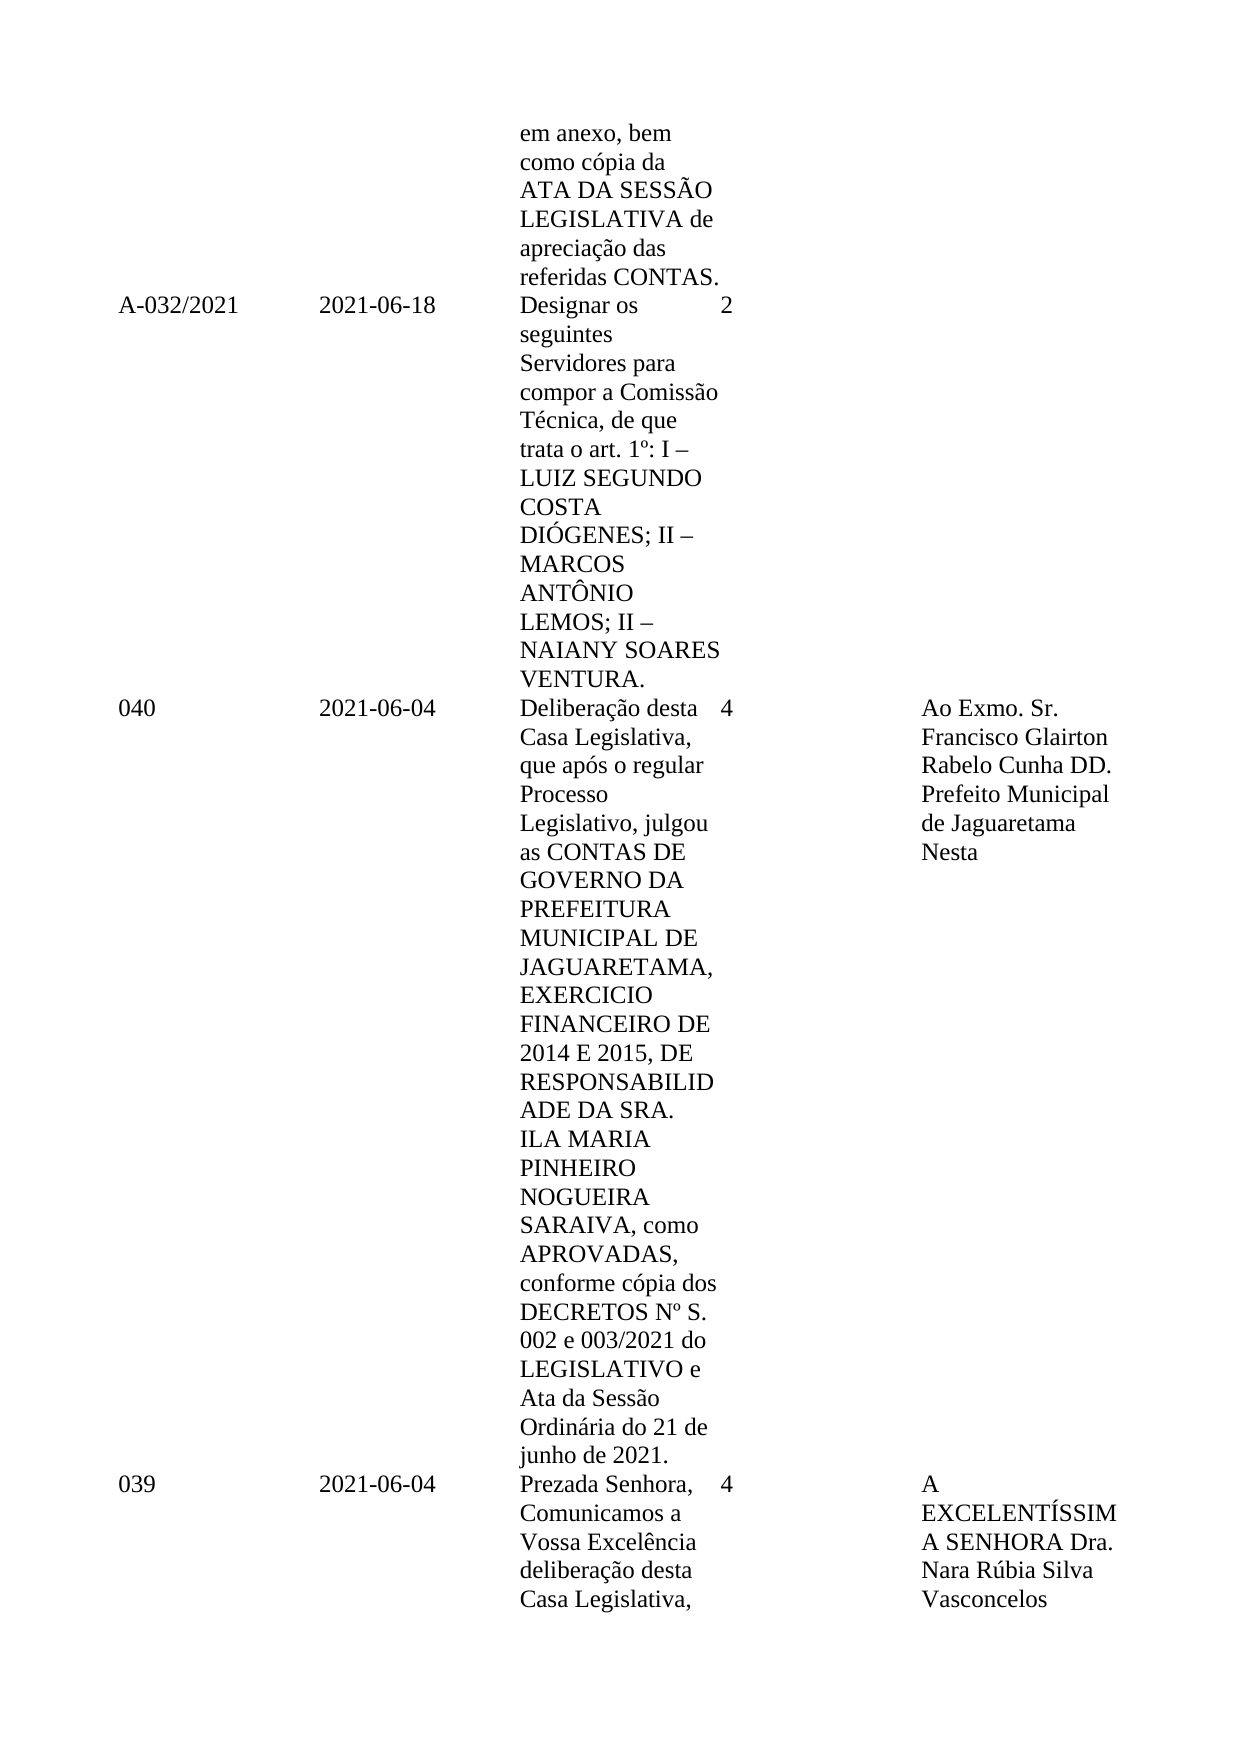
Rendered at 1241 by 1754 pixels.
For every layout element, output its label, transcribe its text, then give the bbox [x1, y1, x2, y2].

table_cell A EXCELENTÍSSIMA SENHORA Dra. Nara Rúbia Silva Vasconcelos [921, 1469, 1122, 1613]
table_cell Prezada Senhora, Comunicamos a Vossa Excelência deliberação desta Casa Legislativa, [520, 1469, 720, 1613]
table_cell [319, 118, 519, 291]
table_cell 2021-06-18 [319, 291, 519, 693]
table_cell [118, 118, 319, 291]
table_cell Designar os seguintes Servidores para compor a Comissão Técnica, de que trata o art. 1º: I – LUIZ SEGUNDO COSTA DIÓGENES; II – MARCOS ANTÔNIO LEMOS; II – NAIANY SOARES VENTURA. [520, 291, 720, 693]
table_cell A-032/2021 [118, 291, 319, 693]
table_cell 4 [720, 693, 921, 1469]
table_cell 4 [720, 1469, 921, 1613]
table_cell 040 [118, 693, 319, 1469]
table_cell 2021-06-04 [319, 1469, 519, 1613]
table_cell 2021-06-04 [319, 693, 519, 1469]
table_cell [720, 118, 921, 291]
table_cell Deliberação desta Casa Legislativa, que após o regular Processo Legislativo, julgou as CONTAS DE GOVERNO DA PREFEITURA MUNICIPAL DE JAGUARETAMA, EXERCICIO FINANCEIRO DE 2014 E 2015, DE RESPONSABILIDADE DA SRA. ILA MARIA PINHEIRO NOGUEIRA SARAIVA, como APROVADAS, conforme cópia dos DECRETOS Nº S. 002 e 003/2021 do LEGISLATIVO e Ata da Sessão Ordinária do 21 de junho de 2021. [520, 693, 720, 1469]
table_cell em anexo, bem como cópia da ATA DA SESSÃO LEGISLATIVA de apreciação das referidas CONTAS. [520, 118, 720, 291]
table_cell 039 [118, 1469, 319, 1613]
table_cell [921, 291, 1122, 693]
table_cell 2 [720, 291, 921, 693]
table_cell Ao Exmo. Sr. Francisco Glairton Rabelo Cunha DD. Prefeito Municipal de Jaguaretama Nesta [921, 693, 1122, 1469]
table_cell [921, 118, 1122, 291]
